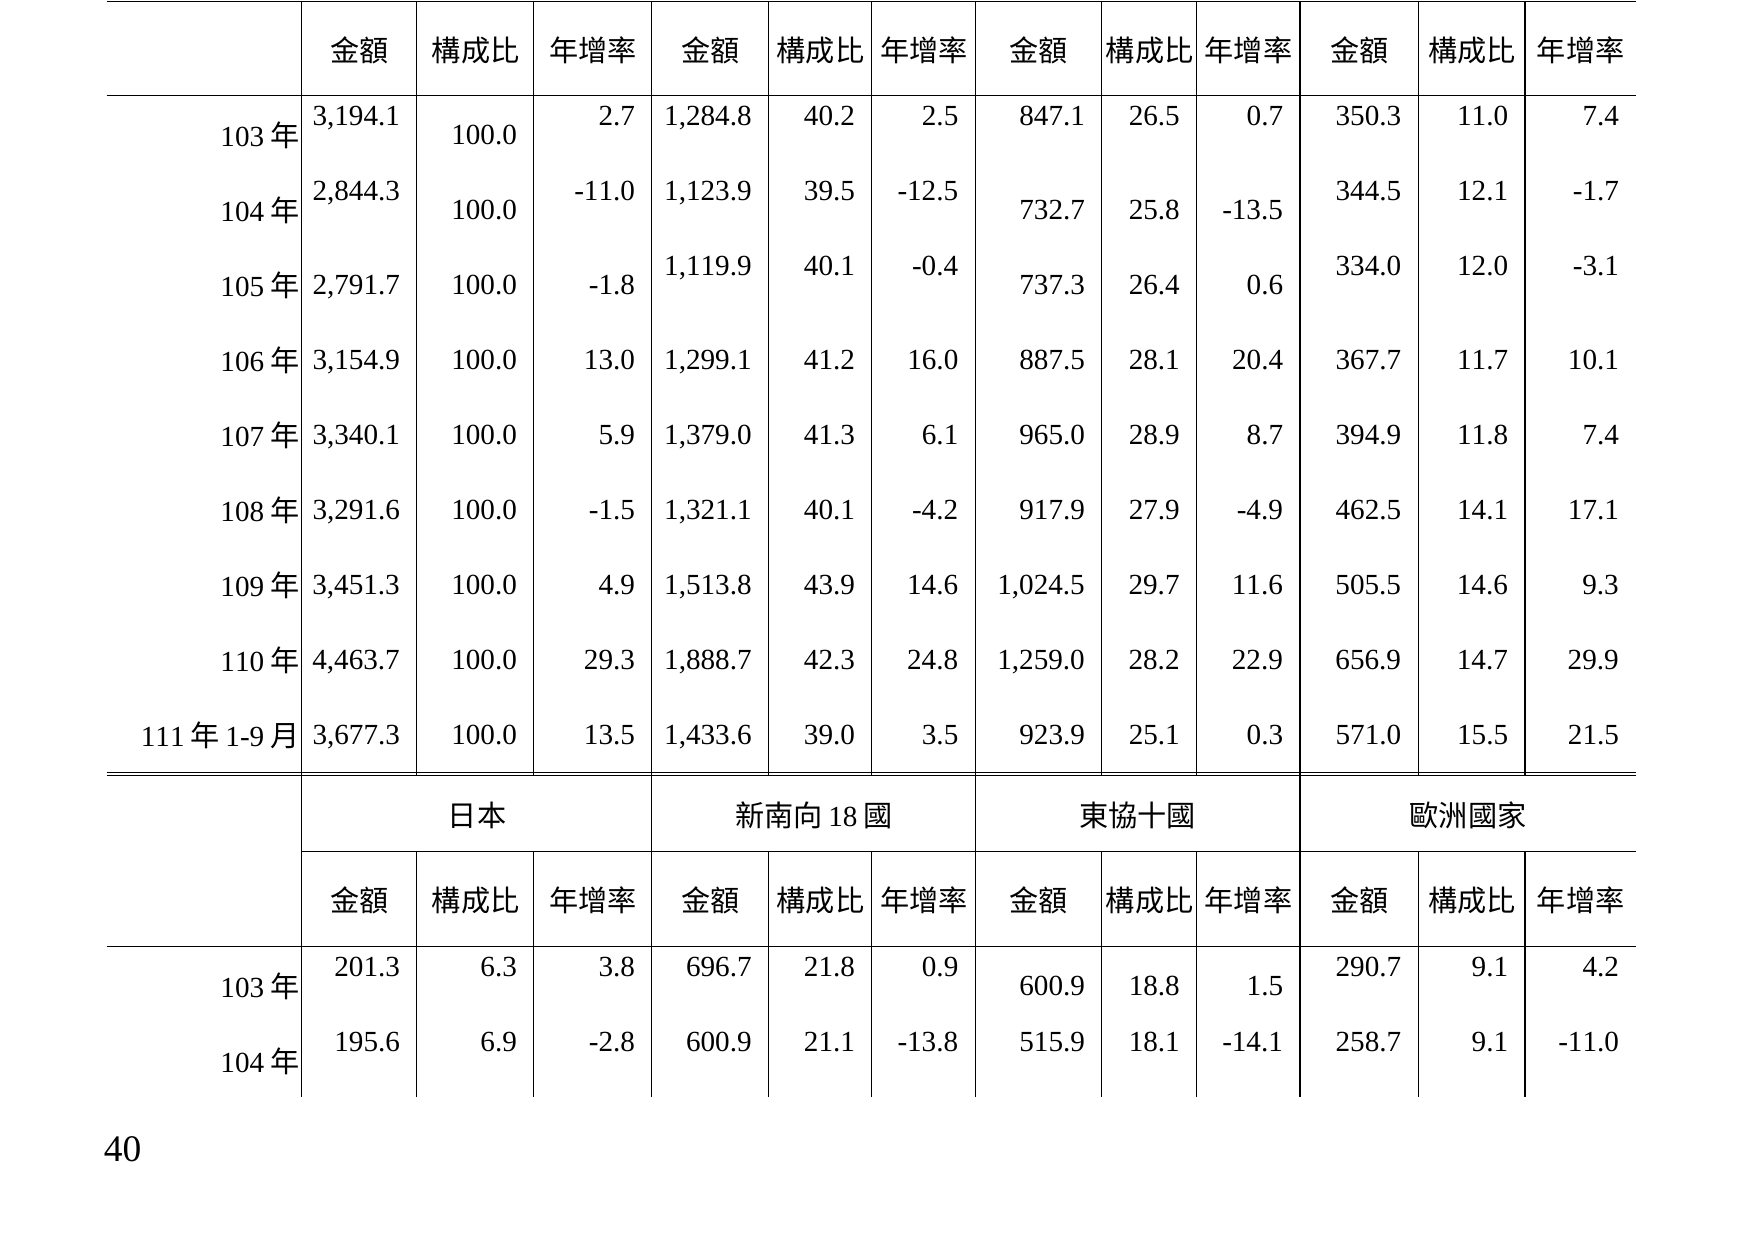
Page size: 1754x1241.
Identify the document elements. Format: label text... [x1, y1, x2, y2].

table_cell 600.9 [976, 947, 1101, 1022]
table_cell 年增率 [872, 852, 975, 946]
table_cell 金額 [652, 2, 768, 95]
table_cell 14.7 [1419, 621, 1524, 696]
table_cell 18.8 [1102, 947, 1196, 1022]
table_cell 年增率 [1197, 2, 1299, 95]
table_cell 1,379.0 [652, 396, 768, 471]
table_cell 21.1 [769, 1022, 871, 1097]
table_cell 12.0 [1419, 246, 1524, 321]
table_cell 43.9 [769, 546, 871, 621]
table_cell 344.5 [1301, 171, 1418, 246]
table_cell 金額 [652, 852, 768, 946]
table_cell 100.0 [417, 96, 533, 171]
table_cell 3,154.9 [302, 321, 416, 396]
table_cell 17.1 [1526, 471, 1636, 546]
table_cell 金額 [302, 852, 416, 946]
table_cell 日本 [302, 776, 651, 851]
table_cell 39.5 [769, 171, 871, 246]
table_cell 367.7 [1301, 321, 1418, 396]
table_cell 3,677.3 [302, 696, 416, 771]
table_cell 25.8 [1102, 171, 1196, 246]
table_cell 258.7 [1301, 1022, 1418, 1097]
table_cell 1,321.1 [652, 471, 768, 546]
table_cell 11.7 [1419, 321, 1524, 396]
table_cell 構成比 [1419, 2, 1524, 95]
table_cell 2.7 [534, 96, 651, 171]
table_cell 年增率 [1197, 852, 1299, 946]
table_cell 10.1 [1526, 321, 1636, 396]
table_cell 106年 [107, 321, 301, 396]
table_cell -2.8 [534, 1022, 651, 1097]
table_cell 9.3 [1526, 546, 1636, 621]
table_cell -4.2 [872, 471, 975, 546]
table_cell 金額 [1301, 852, 1418, 946]
table_cell 1,888.7 [652, 621, 768, 696]
table_cell 887.5 [976, 321, 1101, 396]
table_cell 21.8 [769, 947, 871, 1022]
table_cell 21.5 [1526, 696, 1636, 771]
table_cell 1,119.9 [652, 246, 768, 321]
table_cell 22.9 [1197, 621, 1299, 696]
table_cell 新南向18國 [652, 776, 975, 851]
table_cell 965.0 [976, 396, 1101, 471]
table_cell 103年 [107, 947, 301, 1022]
table_cell 20.4 [1197, 321, 1299, 396]
table_cell 100.0 [417, 621, 533, 696]
table_cell -1.7 [1526, 171, 1636, 246]
table_cell 1,123.9 [652, 171, 768, 246]
table_cell 394.9 [1301, 396, 1418, 471]
table_cell 350.3 [1301, 96, 1418, 171]
table_cell 40.1 [769, 246, 871, 321]
table_cell 600.9 [652, 1022, 768, 1097]
table_cell 8.7 [1197, 396, 1299, 471]
table_cell [107, 776, 301, 851]
table_cell 7.4 [1526, 396, 1636, 471]
table_cell 1,024.5 [976, 546, 1101, 621]
table_cell -1.8 [534, 246, 651, 321]
table_cell 100.0 [417, 246, 533, 321]
table_cell 111年1-9月 [107, 696, 301, 771]
table_cell 737.3 [976, 246, 1101, 321]
table_cell 41.3 [769, 396, 871, 471]
table_cell 6.3 [417, 947, 533, 1022]
table_cell -12.5 [872, 171, 975, 246]
table_cell 11.6 [1197, 546, 1299, 621]
table_cell 100.0 [417, 696, 533, 771]
table_cell 26.4 [1102, 246, 1196, 321]
table_cell 金額 [1301, 2, 1418, 95]
table_cell 571.0 [1301, 696, 1418, 771]
table_cell 42.3 [769, 621, 871, 696]
table_header [107, 2, 301, 95]
table_cell 201.3 [302, 947, 416, 1022]
table_cell 29.3 [534, 621, 651, 696]
table_cell 9.1 [1419, 947, 1524, 1022]
table_cell 462.5 [1301, 471, 1418, 546]
table_cell 年增率 [872, 2, 975, 95]
table_cell 4,463.7 [302, 621, 416, 696]
table_cell 0.3 [1197, 696, 1299, 771]
table_cell 107年 [107, 396, 301, 471]
table_cell 金額 [976, 852, 1101, 946]
table_cell 13.0 [534, 321, 651, 396]
table_cell 3,451.3 [302, 546, 416, 621]
table_cell 696.7 [652, 947, 768, 1022]
table_cell 1,299.1 [652, 321, 768, 396]
table_cell 13.5 [534, 696, 651, 771]
table_cell 3.5 [872, 696, 975, 771]
table_cell 14.6 [872, 546, 975, 621]
table_cell 28.1 [1102, 321, 1196, 396]
table_cell 9.1 [1419, 1022, 1524, 1097]
table_cell 東協十國 [976, 776, 1299, 851]
table_cell 29.9 [1526, 621, 1636, 696]
table_cell 構成比 [1102, 2, 1196, 95]
table_cell 25.1 [1102, 696, 1196, 771]
table_cell 109年 [107, 546, 301, 621]
table_cell 11.0 [1419, 96, 1524, 171]
table_cell 656.9 [1301, 621, 1418, 696]
table_cell 195.6 [302, 1022, 416, 1097]
table_cell -14.1 [1197, 1022, 1299, 1097]
table_cell 100.0 [417, 546, 533, 621]
table_cell 6.1 [872, 396, 975, 471]
table_cell 0.6 [1197, 246, 1299, 321]
table_cell 505.5 [1301, 546, 1418, 621]
table_cell 構成比 [1102, 852, 1196, 946]
table_cell -13.5 [1197, 171, 1299, 246]
table_cell 2.5 [872, 96, 975, 171]
table_cell 11.8 [1419, 396, 1524, 471]
table_cell 26.5 [1102, 96, 1196, 171]
table_cell 28.2 [1102, 621, 1196, 696]
table_cell 2,791.7 [302, 246, 416, 321]
table_cell [107, 851, 301, 946]
table_cell 100.0 [417, 321, 533, 396]
table_cell 構成比 [1419, 852, 1524, 946]
table_cell 39.0 [769, 696, 871, 771]
table_cell 2,844.3 [302, 171, 416, 246]
table_cell 構成比 [417, 852, 533, 946]
table_cell 100.0 [417, 171, 533, 246]
table_cell 6.9 [417, 1022, 533, 1097]
table_cell 103年 [107, 96, 301, 171]
table_cell 7.4 [1526, 96, 1636, 171]
table_cell 5.9 [534, 396, 651, 471]
table_cell 515.9 [976, 1022, 1101, 1097]
table_cell -0.4 [872, 246, 975, 321]
table_cell 構成比 [417, 2, 533, 95]
table_cell 14.1 [1419, 471, 1524, 546]
table_cell -11.0 [534, 171, 651, 246]
table_cell 104年 [107, 171, 301, 246]
table_cell 3,340.1 [302, 396, 416, 471]
table_cell 年增率 [1526, 852, 1636, 946]
table_cell 構成比 [769, 2, 871, 95]
table_cell 18.1 [1102, 1022, 1196, 1097]
table_cell 歐洲國家 [1301, 776, 1636, 851]
table_cell 27.9 [1102, 471, 1196, 546]
table_cell 29.7 [1102, 546, 1196, 621]
table_cell 1.5 [1197, 947, 1299, 1022]
table_cell -3.1 [1526, 246, 1636, 321]
table_cell 年增率 [534, 2, 651, 95]
table_cell 3,194.1 [302, 96, 416, 171]
table_cell 334.0 [1301, 246, 1418, 321]
table_cell 100.0 [417, 396, 533, 471]
table_cell 15.5 [1419, 696, 1524, 771]
table_cell 1,433.6 [652, 696, 768, 771]
table_cell 108年 [107, 471, 301, 546]
table_cell 構成比 [769, 852, 871, 946]
table_cell 金額 [976, 2, 1101, 95]
table_cell 41.2 [769, 321, 871, 396]
table_cell 1,284.8 [652, 96, 768, 171]
table_cell 24.8 [872, 621, 975, 696]
table_cell -4.9 [1197, 471, 1299, 546]
table_cell 105年 [107, 246, 301, 321]
table_cell 年增率 [534, 852, 651, 946]
table_cell 100.0 [417, 471, 533, 546]
table_cell 0.7 [1197, 96, 1299, 171]
table_cell 1,513.8 [652, 546, 768, 621]
table_cell 28.9 [1102, 396, 1196, 471]
table_cell 16.0 [872, 321, 975, 396]
table_cell -1.5 [534, 471, 651, 546]
table_cell 14.6 [1419, 546, 1524, 621]
table_cell 104年 [107, 1022, 301, 1097]
table_cell -11.0 [1526, 1022, 1636, 1097]
table_cell 4.2 [1526, 947, 1636, 1022]
table_cell 3.8 [534, 947, 651, 1022]
table_cell 290.7 [1301, 947, 1418, 1022]
table_cell 12.1 [1419, 171, 1524, 246]
table_cell 732.7 [976, 171, 1101, 246]
table_cell -13.8 [872, 1022, 975, 1097]
table_cell 1,259.0 [976, 621, 1101, 696]
table_cell 4.9 [534, 546, 651, 621]
table_cell 0.9 [872, 947, 975, 1022]
table_cell 847.1 [976, 96, 1101, 171]
table_cell 3,291.6 [302, 471, 416, 546]
table_cell 金額 [302, 2, 416, 95]
table_cell 40.2 [769, 96, 871, 171]
table_cell 40.1 [769, 471, 871, 546]
table_cell 923.9 [976, 696, 1101, 771]
table_cell 917.9 [976, 471, 1101, 546]
table_cell 110年 [107, 621, 301, 696]
table_cell 年增率 [1526, 2, 1636, 95]
